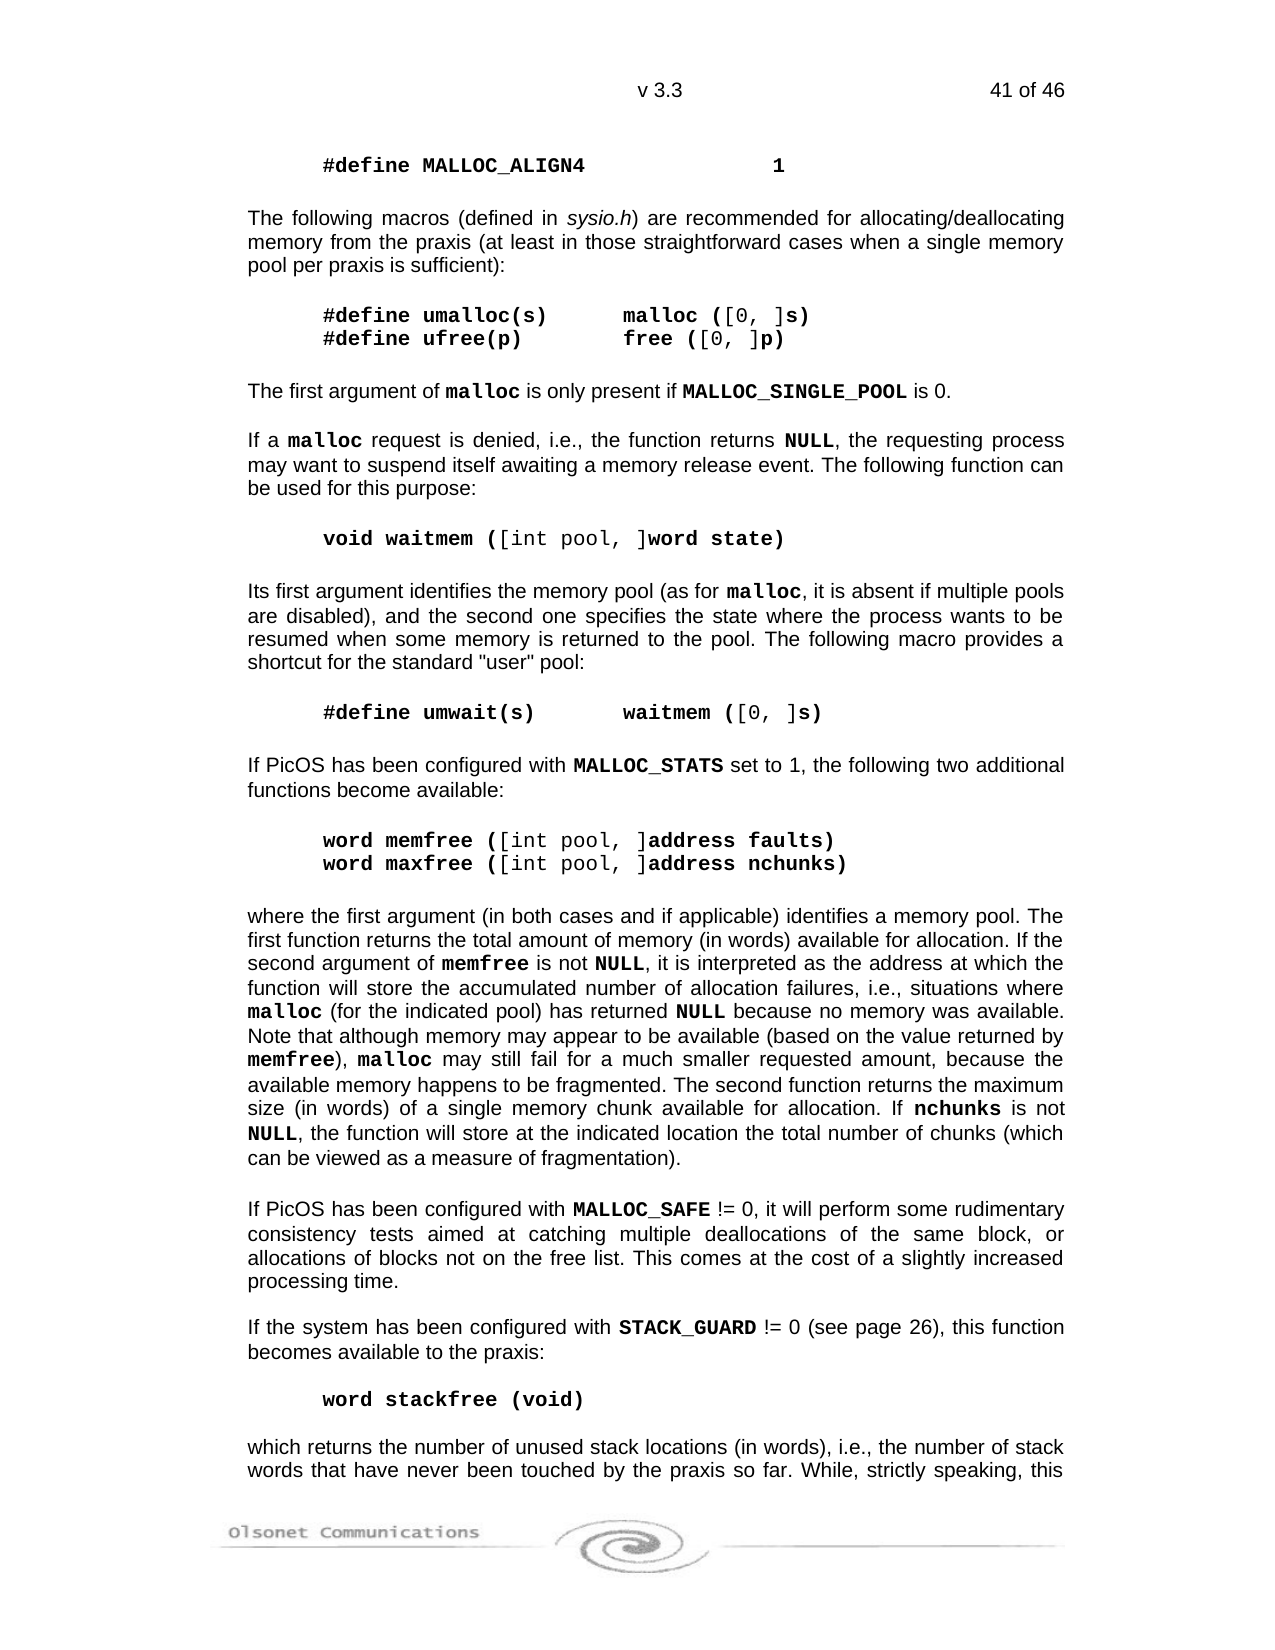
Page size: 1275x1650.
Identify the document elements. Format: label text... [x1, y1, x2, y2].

text word stackfree (void) [247, 1387, 1065, 1412]
text If the system has been configured with STACK_GUARD != 0 (see page 26), this function becomes available to the praxis: [247, 1316, 1065, 1364]
picture [210, 1504, 1065, 1596]
text void waitmem ([int pool, ]word state) [248, 528, 1065, 551]
text Its first argument identifies the memory pool (as for malloc, it is absent if multiple pools are disabled), and the second one specifies the state where the process wants to be resumed when some memory is returned to the pool. The following macro provides a shortcut for the standard "user" pool: [247, 579, 1065, 674]
text where the first argument (in both cases and if applicable) identifies a memory pool. The first function returns the total amount of memory (in words) available for allocation. If the second argument of memfree is not NULL, it is interpreted as the address at which the function will store the accumulated number of allocation failures, i.e., situations where malloc (for the indicated pool) has returned NULL because no memory was available. Note that although memory may appear to be available (based on the value returned by memfree), malloc may still fail for a much smaller requested amount, because the available memory happens to be fragmented. The second function returns the maximum size (in words) of a single memory chunk available for allocation. If nchunks is not NULL, the function will store at the indicated location the total number of chunks (which can be viewed as a measure of fragmentation). [247, 905, 1065, 1170]
text If PicOS has been configured with MALLOC_STATS set to 1, the following two additional functions become available: [247, 753, 1065, 802]
text #define umwait(s) waitmem ([0, ]s) [248, 702, 1065, 726]
text #define MALLOC_ALIGN4 1 [247, 155, 1065, 179]
text #define umalloc(s) malloc ([0, ]s) [248, 304, 1065, 328]
text which returns the number of unused stack locations (in words), i.e., the number of stack words that have never been touched by the praxis so far. While, strictly speaking, this [247, 1436, 1065, 1482]
text If PicOS has been configured with MALLOC_SAFE != 0, it will perform some rudimentary consistency tests aimed at catching multiple deallocations of the same block, or allocations of blocks not on the free list. This comes at the cost of a slightly increased processing time. [247, 1198, 1065, 1292]
text The first argument of malloc is only present if MALLOC_SINGLE_POOL is 0. [247, 380, 1065, 405]
text If a malloc request is denied, i.e., the function returns NULL, the requesting process may want to suspend itself awaiting a memory release event. The following function can be used for this purpose: [247, 428, 1065, 500]
text #define ufree(p) free ([0, ]p) [248, 328, 1065, 352]
text word memfree ([int pool, ]address faults) [248, 830, 1065, 853]
text word maxfree ([int pool, ]address nchunks) [248, 853, 1065, 877]
text The following macros (defined in sysio.h) are recommended for allocating/deallocating memory from the praxis (at least in those straightforward cases when a single memory pool per praxis is sufficient): [247, 207, 1065, 277]
